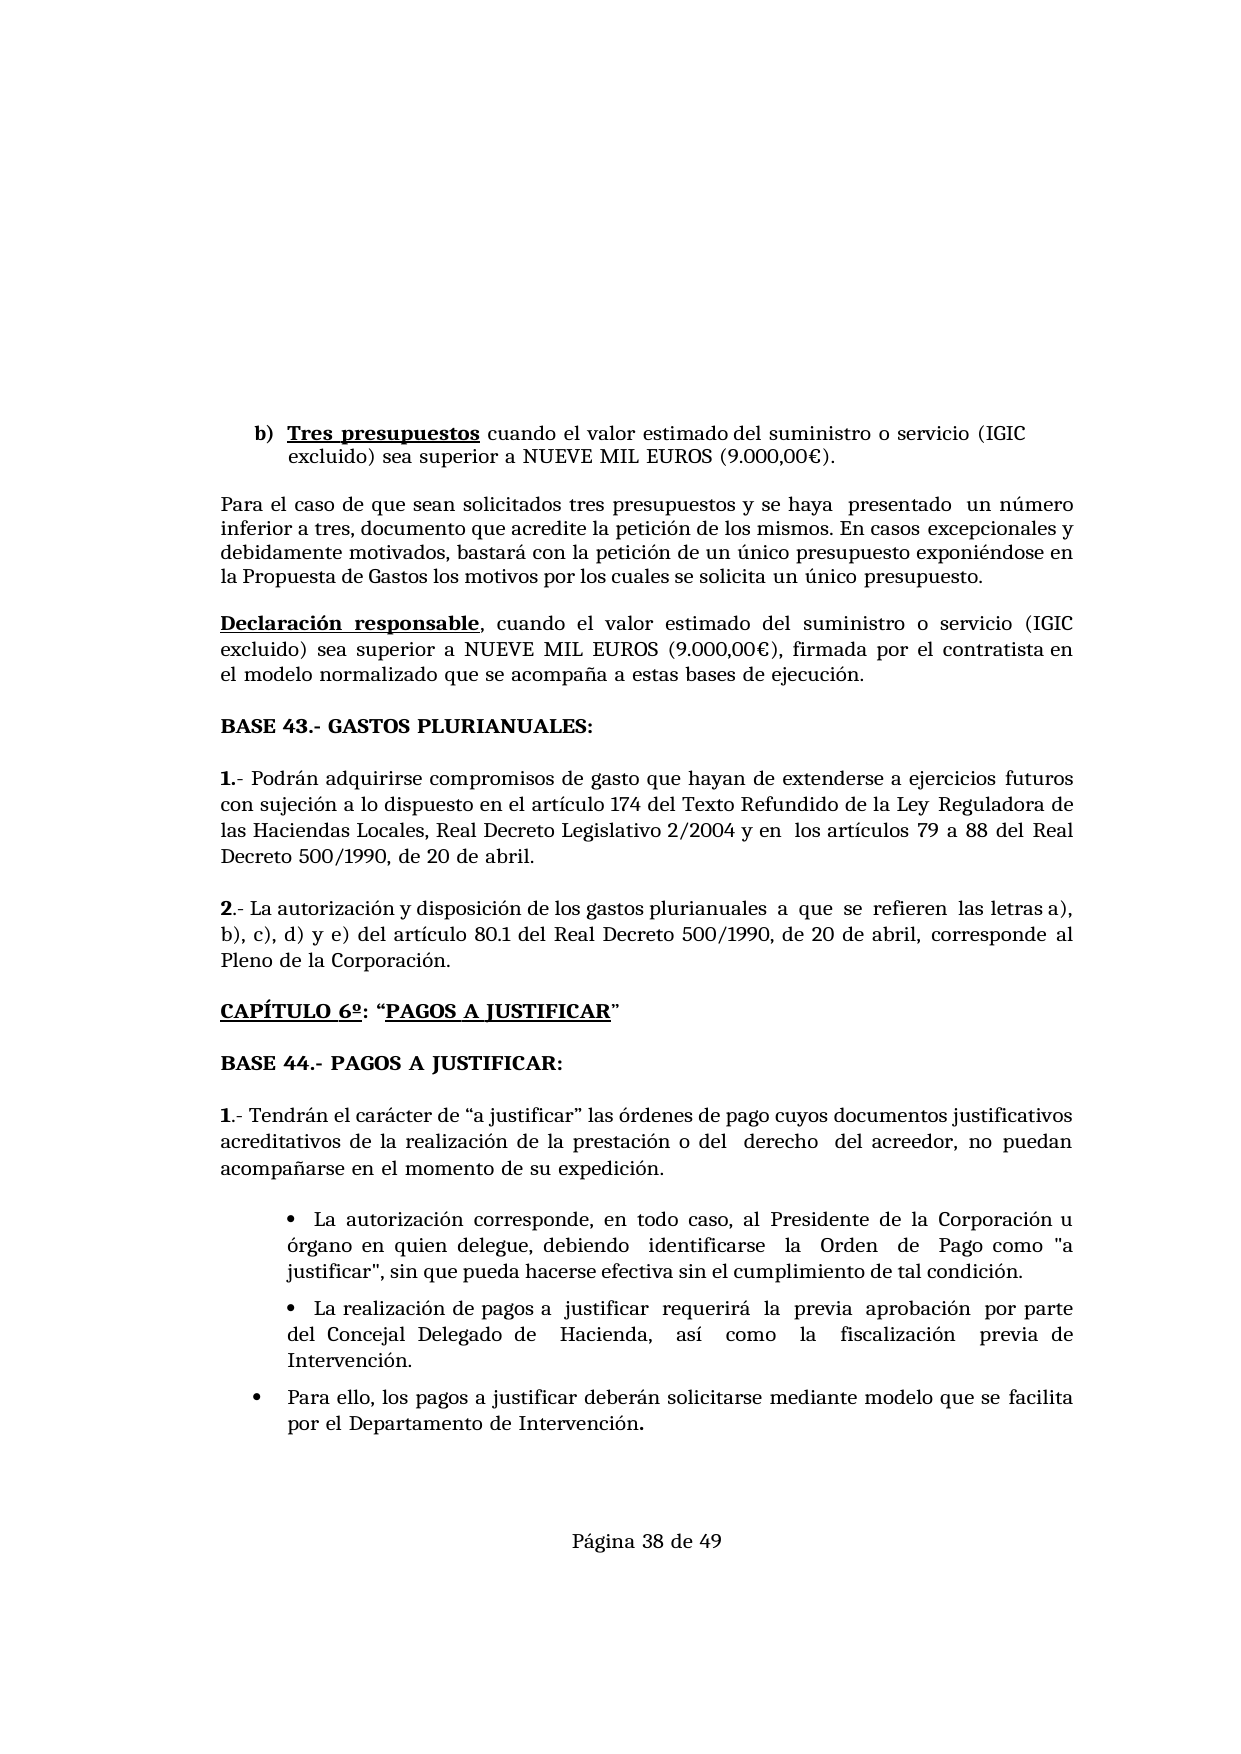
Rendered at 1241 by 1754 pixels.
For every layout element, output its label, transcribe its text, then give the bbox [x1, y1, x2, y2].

text 2.- La autorización y disposición de los gastos plurianuales a que se refieren las letras a), b), c), d) y e) del artículo 80.1 del Real Decreto 500/1990, de 20 de abril, corresponde al Pleno de la Corporación. [220, 897, 1073, 972]
list Para ello, los pagos a justificar deberán solicitarse mediante modelo que se facilita por el Departamento de Intervención. [253, 1386, 1073, 1436]
subtitle CAPÍTULO 6º: “PAGOS A JUSTIFICAR” BASE 44.- PAGOS A JUSTIFICAR: [220, 1000, 633, 1076]
list La realización de pagos a justificar requerirá la previa aprobación por parte del Concejal Delegado de Hacienda, así como la fiscalización previa de Intervención. [287, 1297, 1073, 1373]
text Para el caso de que sean solicitados tres presupuestos y se haya presentado un número inferior a tres, documento que acredite la petición de los mismos. En casos excepcionales y debidamente motivados, bastará con la petición de un único presupuesto exponiéndose en la Propuesta de Gastos los motivos por los cuales se solicita un único presupuesto. [220, 493, 1073, 588]
list La autorización corresponde, en todo caso, al Presidente de la Corporación u órgano en quien delegue, debiendo identificarse la Orden de Pago como "a justificar", sin que pueda hacerse efectiva sin el cumplimiento de tal condición. [287, 1208, 1073, 1283]
text Declaración responsable, cuando el valor estimado del suministro o servicio (IGIC excluido) sea superior a NUEVE MIL EUROS (9.000,00€), firmada por el contratista en el modelo normalizado que se acompaña a estas bases de ejecución. [220, 611, 1073, 687]
text 1.- Podrán adquirirse compromisos de gasto que hayan de extenderse a ejercicios futuros con sujeción a lo dispuesto en el artículo 174 del Texto Refundido de la Ley Reguladora de las Haciendas Locales, Real Decreto Legislativo 2/2004 y en los artículos 79 a 88 del Real Decreto 500/1990, de 20 de abril. [220, 767, 1073, 868]
text 1.- Tendrán el carácter de “a justificar” las órdenes de pago cuyos documentos justificativos acreditativos de la realización de la prestación o del derecho del acreedor, no puedan acompañarse en el momento de su expedición. [220, 1103, 1073, 1180]
subtitle BASE 43.- GASTOS PLURIANUALES: [220, 715, 1103, 739]
text Página 38 de 49 [190, 1529, 1103, 1553]
list Tres presupuestos cuando el valor estimado del suministro o servicio (IGIC excluido) sea superior a NUEVE MIL EUROS (9.000,00€). [254, 421, 1073, 469]
